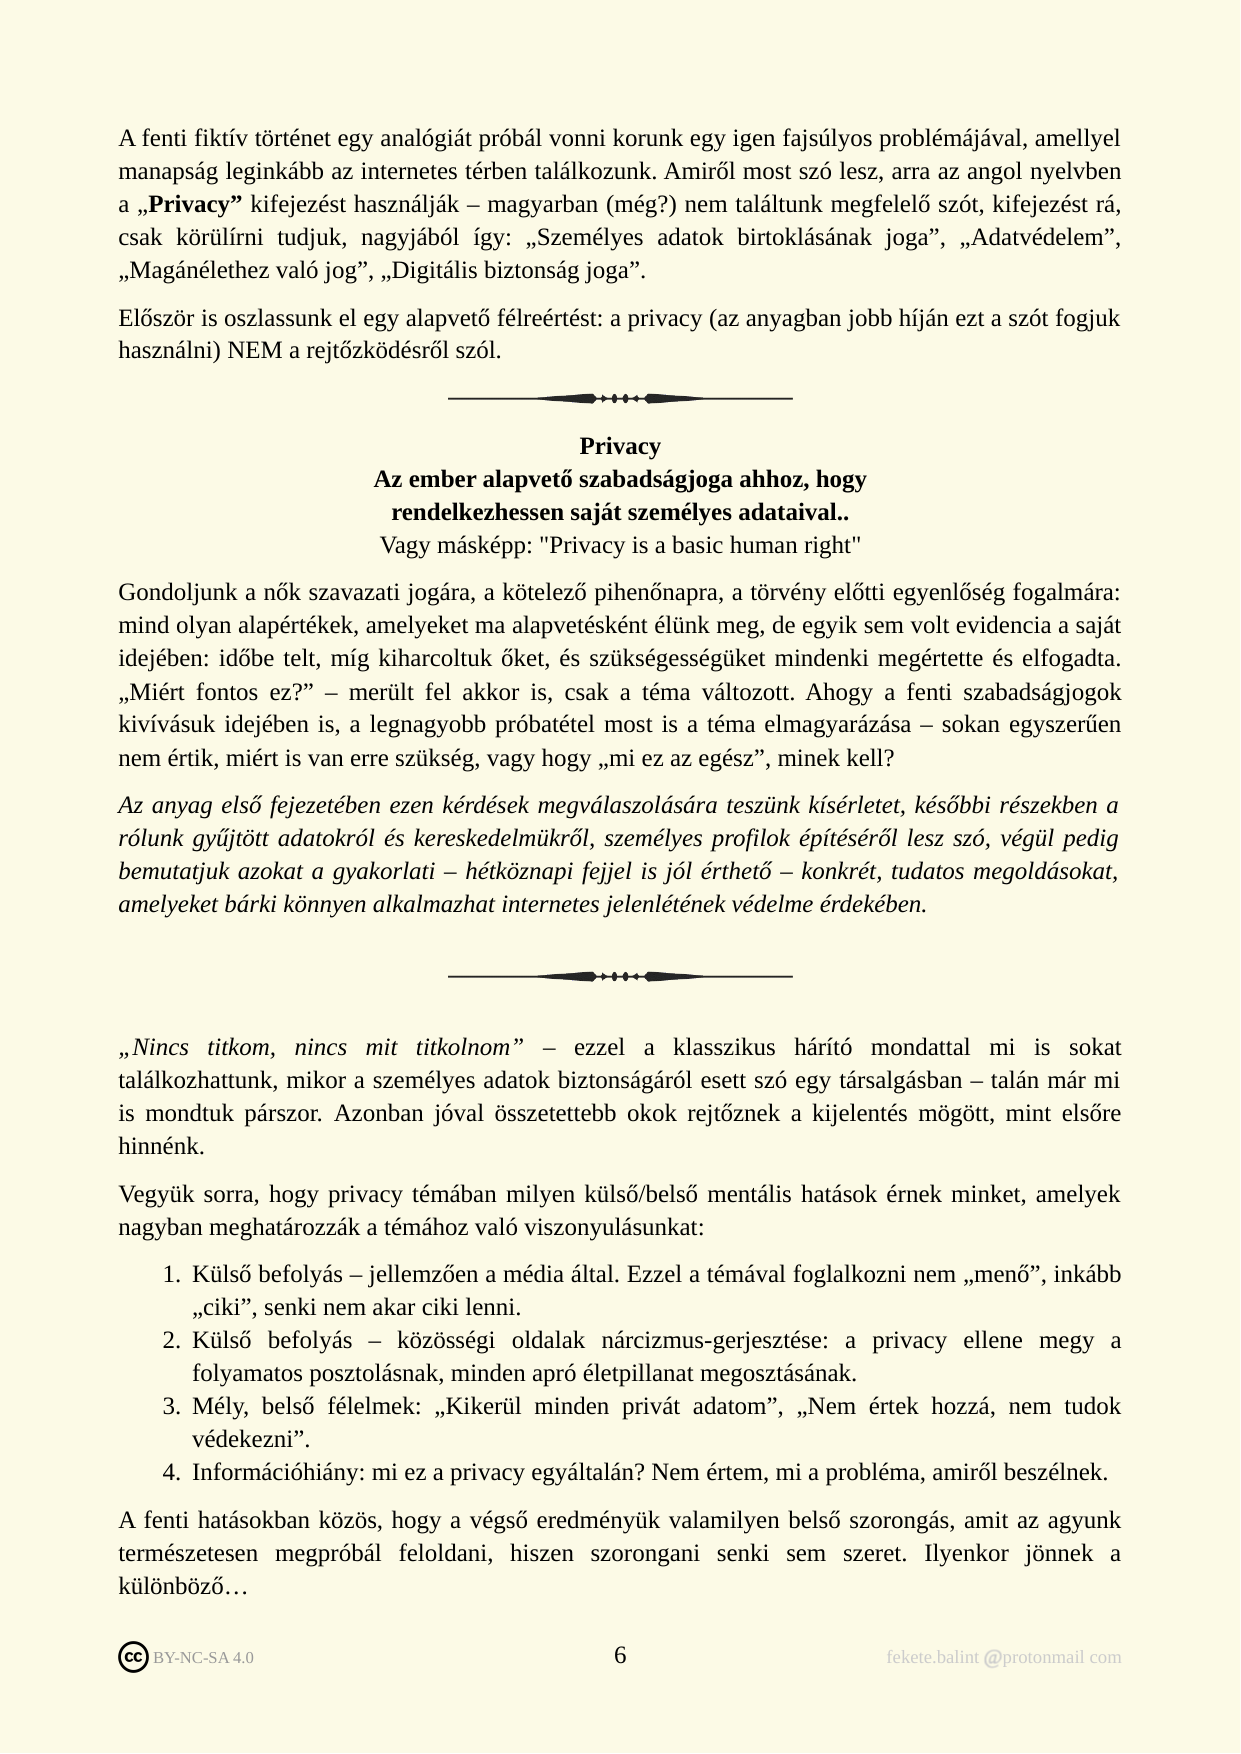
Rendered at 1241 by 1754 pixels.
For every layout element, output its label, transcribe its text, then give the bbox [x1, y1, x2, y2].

text Privacy Az ember alapvető szabadságjoga ahhoz, hogy rendelkezhessen saját személyes adataival.. Vagy másképp: "Privacy is a basic human right" [118, 431, 1122, 559]
text Gondoljunk a nők szavazati jogára, a kötelező pihenőnapra, a törvény előtti egyenlőség fogalmára: mind olyan alapértékek, amelyeket ma alapvetésként élünk meg, de egyik sem volt evidencia a saját idejében: időbe telt, míg kiharcoltuk őket, és szükségességüket mindenki megértette és elfogadta. „Miért fontos ez?” – merült fel akkor is, csak a téma változott. Ahogy a fenti szabadságjogok kivívásuk idejében is, a legnagyobb próbatétel most is a téma elmagyarázása – sokan egyszerűen nem értik, miért is van erre szükség, vagy hogy „mi ez az egész”, minek kell? [118, 577, 1122, 771]
text Először is oszlassunk el egy alapvető félreértést: a privacy (az anyagban jobb híján ezt a szót fogjuk használni) NEM a rejtőzködésről szól. [118, 303, 1122, 364]
text A fenti fiktív történet egy analógiát próbál vonni korunk egy igen fajsúlyos problémájával, amellyel manapság leginkább az internetes térben találkozunk. Amiről most szó lesz, arra az angol nyelvben a „Privacy” kifejezést használják – magyarban (még?) nem találtunk megfelelő szót, kifejezést rá, csak körülírni tudjuk, nagyjából így: „Személyes adatok birtoklásának joga”, „Adatvédelem”, „Magánélethez való jog”, „Digitális biztonság joga”. [118, 123, 1122, 284]
list Mély, belső félelmek: „Kikerül minden privát adatom”, „Nem értek hozzá, nem tudok védekezni”. [162, 1391, 1122, 1453]
text „Nincs titkom, nincs mit titkolnom” – ezzel a klasszikus hárító mondattal mi is sokat találkozhattunk, mikor a személyes adatok biztonságáról esett szó egy társalgásban – talán már mi is mondtuk párszor. Azonban jóval összetettebb okok rejtőznek a kijelentés mögött, mint elsőre hinnénk. [118, 1032, 1122, 1160]
picture [446, 968, 795, 984]
picture [446, 390, 795, 406]
text Vegyük sorra, hogy privacy témában milyen külső/belső mentális hatások érnek minket, amelyek nagyban meghatározzák a témához való viszonyulásunkat: [118, 1179, 1122, 1241]
text A fenti hatásokban közös, hogy a végső eredményük valamilyen belső szorongás, amit az agyunk természetesen megpróbál feloldani, hiszen szorongani senki sem szeret. Ilyenkor jönnek a különböző… [118, 1505, 1122, 1600]
text Az anyag első fejezetében ezen kérdések megválaszolására teszünk kísérletet, későbbi részekben a rólunk gyűjtött adatokról és kereskedelmükről, személyes profilok építéséről lesz szó, végül pedig bemutatjuk azokat a gyakorlati – hétköznapi fejjel is jól érthető – konkrét, tudatos megoldásokat, amelyeket bárki könnyen alkalmazhat internetes jelenlétének védelme érdekében. [118, 790, 1122, 918]
list Külső befolyás – jellemzően a média által. Ezzel a témával foglalkozni nem „menő”, inkább „ciki”, senki nem akar ciki lenni. [162, 1259, 1122, 1321]
list Információhiány: mi ez a privacy egyáltalán? Nem értem, mi a probléma, amiről beszélnek. [162, 1457, 1122, 1486]
list Külső befolyás – közösségi oldalak nárcizmus-gerjesztése: a privacy ellene megy a folyamatos posztolásnak, minden apró életpillanat megosztásának. [162, 1325, 1122, 1387]
picture [982, 1648, 1003, 1669]
picture [118, 1641, 149, 1673]
